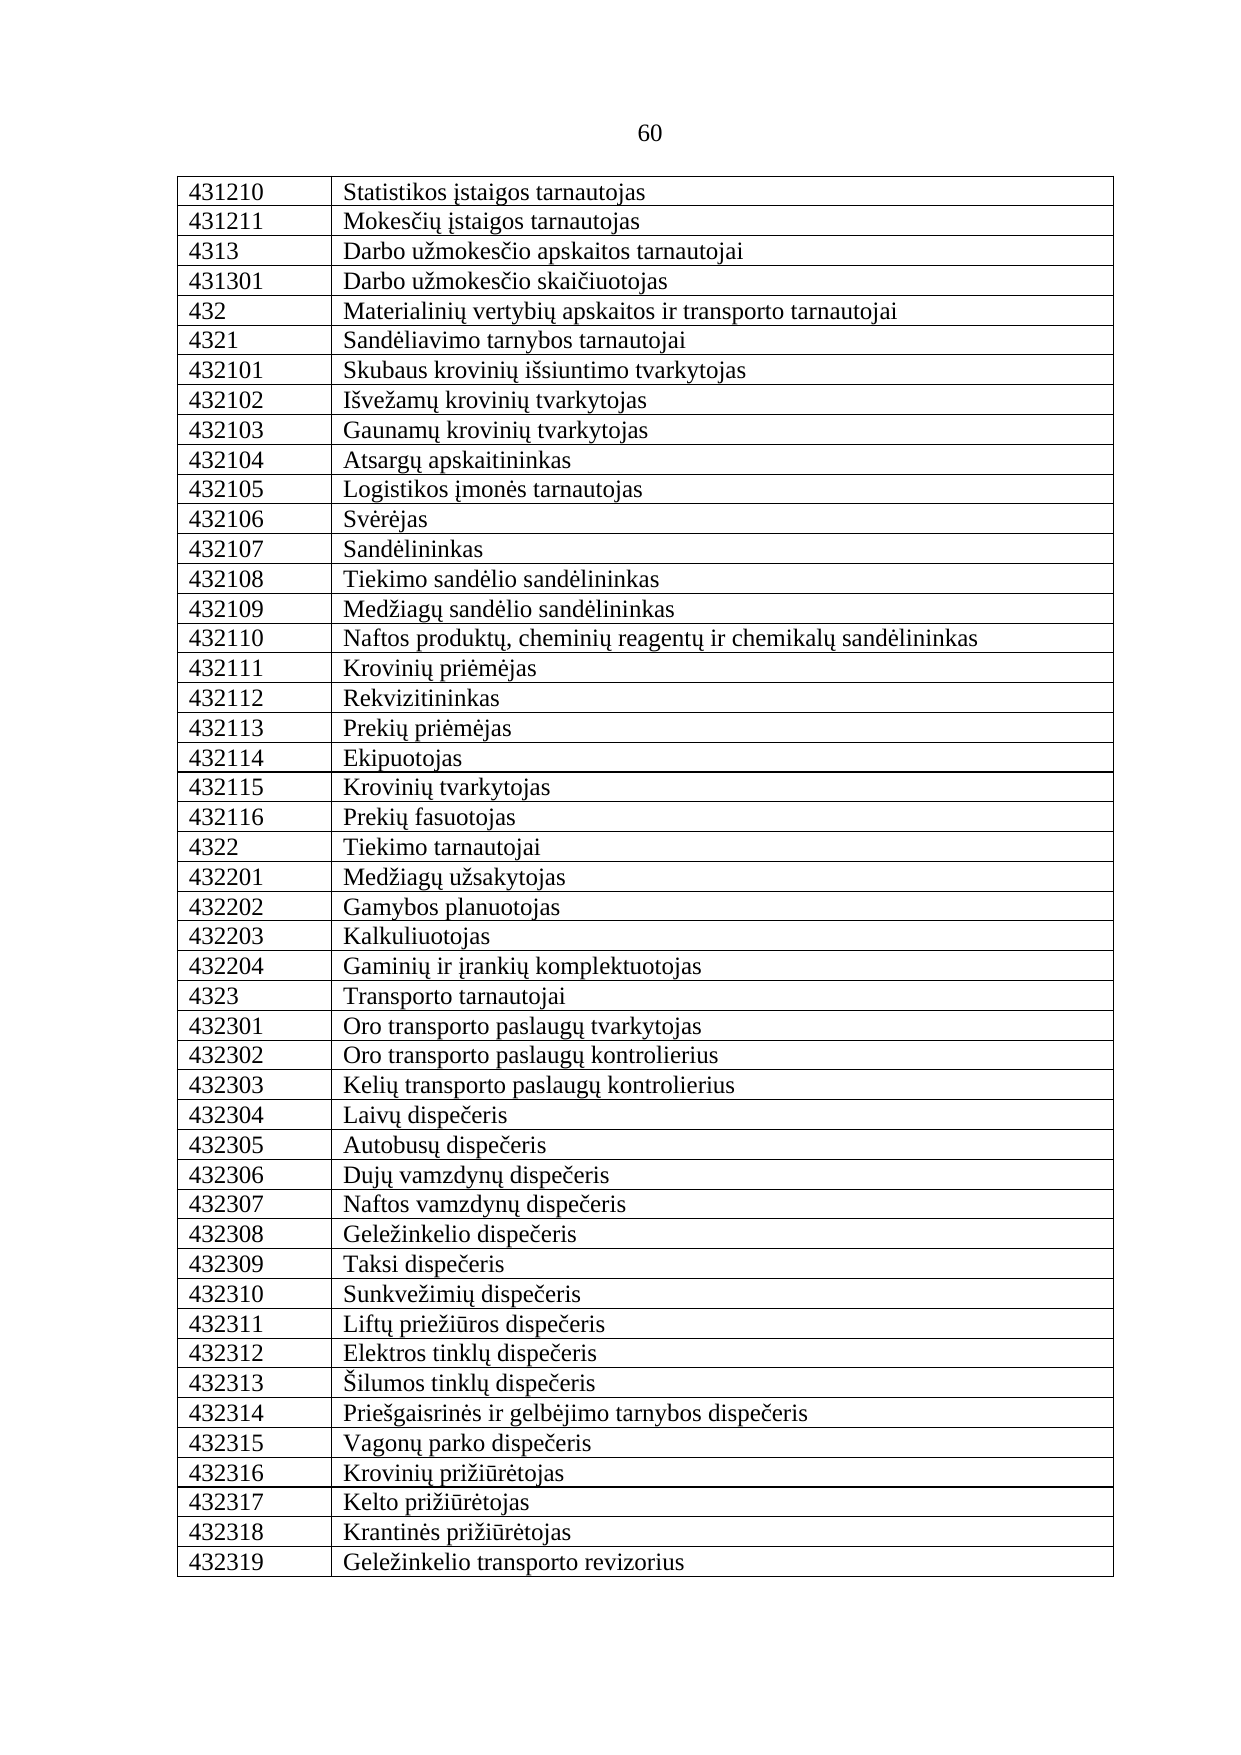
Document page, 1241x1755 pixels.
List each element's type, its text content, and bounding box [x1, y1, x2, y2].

table_cell [1114, 891, 1119, 920]
table_cell 432107 [178, 534, 331, 563]
table_cell 432110 [178, 624, 331, 652]
table_cell 432310 [178, 1279, 331, 1308]
table_cell Kalkuliuotojas [332, 921, 1113, 950]
table_cell Krovinių priėmėjas [332, 653, 1113, 682]
table_cell Dujų vamzdynų dispečeris [332, 1160, 1113, 1188]
table_cell [1114, 1486, 1119, 1516]
table_cell Gaminių ir įrankių komplektuotojas [332, 951, 1113, 980]
table_cell 432103 [178, 415, 331, 444]
table_cell [1114, 831, 1119, 861]
table_cell 431211 [178, 206, 331, 235]
table_cell Šilumos tinklų dispečeris [332, 1368, 1113, 1397]
table_cell 432314 [178, 1398, 331, 1427]
table_cell [1114, 176, 1119, 205]
table_cell Tiekimo tarnautojai [332, 832, 1113, 861]
table_cell Medžiagų sandėlio sandėlininkas [332, 594, 1113, 622]
table_cell Krantinės prižiūrėtojas [332, 1517, 1113, 1546]
table_cell [1114, 414, 1119, 444]
table_cell [1114, 1248, 1119, 1278]
table_cell 432202 [178, 892, 331, 920]
table_cell 432116 [178, 802, 331, 831]
table_cell [1114, 1397, 1119, 1427]
table_cell Sandėliavimo tarnybos tarnautojai [332, 326, 1113, 354]
table_cell 432112 [178, 683, 331, 712]
table_cell 432105 [178, 475, 331, 503]
table_cell 432303 [178, 1070, 331, 1099]
table_cell Taksi dispečeris [332, 1249, 1113, 1278]
table_cell Tiekimo sandėlio sandėlininkas [332, 564, 1113, 593]
table_cell [1114, 444, 1119, 473]
table_cell Prekių priėmėjas [332, 713, 1113, 742]
table_cell 432312 [178, 1339, 331, 1367]
table_cell 4322 [178, 832, 331, 861]
table_cell [1114, 1218, 1119, 1248]
table_cell [1114, 1427, 1119, 1457]
table_cell 432302 [178, 1041, 331, 1069]
table_cell 432301 [178, 1011, 331, 1039]
table_cell Geležinkelio transporto revizorius [332, 1547, 1113, 1576]
table_cell Atsargų apskaitininkas [332, 445, 1113, 473]
table_cell 432306 [178, 1160, 331, 1188]
table_cell 432108 [178, 564, 331, 593]
table_cell [1114, 474, 1119, 503]
table_cell [1114, 712, 1119, 742]
table_cell 432115 [178, 773, 331, 801]
table_cell Išvežamų krovinių tvarkytojas [332, 385, 1113, 414]
table_cell 432102 [178, 385, 331, 414]
table_cell Liftų priežiūros dispečeris [332, 1309, 1113, 1337]
table_cell [1114, 503, 1119, 533]
table_cell [1114, 771, 1119, 801]
table_cell [1114, 980, 1119, 1010]
table_cell [1114, 563, 1119, 593]
table_cell 432308 [178, 1219, 331, 1248]
table_cell 432101 [178, 355, 331, 384]
table_cell 431301 [178, 266, 331, 295]
table_cell 4313 [178, 236, 331, 265]
table_cell Rekvizitininkas [332, 683, 1113, 712]
table_cell [1114, 235, 1119, 265]
table_cell 432317 [178, 1488, 331, 1516]
table_cell Oro transporto paslaugų tvarkytojas [332, 1011, 1113, 1039]
table_cell Mokesčių įstaigos tarnautojas [332, 206, 1113, 235]
table_cell Naftos vamzdynų dispečeris [332, 1190, 1113, 1218]
table_cell [1114, 742, 1119, 771]
table_cell Darbo užmokesčio skaičiuotojas [332, 266, 1113, 295]
table_cell [1114, 384, 1119, 414]
table_cell 432311 [178, 1309, 331, 1337]
table_cell [1114, 682, 1119, 712]
table_cell [1114, 1040, 1119, 1069]
table_cell 432104 [178, 445, 331, 473]
table_cell 432 [178, 296, 331, 324]
table_cell Prekių fasuotojas [332, 802, 1113, 831]
table_cell [1114, 1129, 1119, 1159]
table_cell Kelto prižiūrėtojas [332, 1488, 1113, 1516]
table_cell [1114, 1069, 1119, 1099]
table_cell 431210 [178, 177, 331, 205]
table_cell [1114, 1308, 1119, 1337]
table_cell [1114, 1367, 1119, 1397]
table_cell Materialinių vertybių apskaitos ir transporto tarnautojai [332, 296, 1113, 324]
table_cell 432305 [178, 1130, 331, 1159]
table_cell 432109 [178, 594, 331, 622]
table_cell [1114, 533, 1119, 563]
table_cell [1114, 1338, 1119, 1367]
table_cell 432106 [178, 504, 331, 533]
table_cell Ekipuotojas [332, 743, 1113, 771]
table_cell [1114, 920, 1119, 950]
table_cell 432201 [178, 862, 331, 891]
table_cell Priešgaisrinės ir gelbėjimo tarnybos dispečeris [332, 1398, 1113, 1427]
table_cell Oro transporto paslaugų kontrolierius [332, 1041, 1113, 1069]
table_cell Kelių transporto paslaugų kontrolierius [332, 1070, 1113, 1099]
table_cell [1114, 623, 1119, 652]
table_cell [1114, 1159, 1119, 1188]
table_cell 432315 [178, 1428, 331, 1457]
table_cell Darbo užmokesčio apskaitos tarnautojai [332, 236, 1113, 265]
table_cell Sandėlininkas [332, 534, 1113, 563]
table_cell [1114, 1278, 1119, 1308]
table_cell Logistikos įmonės tarnautojas [332, 475, 1113, 503]
table_cell 432304 [178, 1100, 331, 1129]
table_cell [1114, 801, 1119, 831]
table_cell [1114, 1189, 1119, 1218]
table_cell 432319 [178, 1547, 331, 1576]
table_cell [1114, 861, 1119, 891]
table_cell Transporto tarnautojai [332, 981, 1113, 1010]
table_cell Naftos produktų, cheminių reagentų ir chemikalų sandėlininkas [332, 624, 1113, 652]
table_cell [1114, 1516, 1119, 1546]
table_cell [1114, 1546, 1119, 1576]
table_cell [1114, 205, 1119, 235]
table_cell Vagonų parko dispečeris [332, 1428, 1113, 1457]
table_cell [1114, 354, 1119, 384]
table_cell Geležinkelio dispečeris [332, 1219, 1113, 1248]
table_cell Krovinių prižiūrėtojas [332, 1458, 1113, 1486]
table_cell 432309 [178, 1249, 331, 1278]
table_cell [1114, 1099, 1119, 1129]
table_cell [1114, 950, 1119, 980]
table_cell 432111 [178, 653, 331, 682]
table_cell 4321 [178, 326, 331, 354]
table_cell Gamybos planuotojas [332, 892, 1113, 920]
table_cell Laivų dispečeris [332, 1100, 1113, 1129]
table_cell 4323 [178, 981, 331, 1010]
table_cell [1114, 295, 1119, 324]
table_cell 432204 [178, 951, 331, 980]
table_cell Gaunamų krovinių tvarkytojas [332, 415, 1113, 444]
table_cell Krovinių tvarkytojas [332, 773, 1113, 801]
table_cell 432114 [178, 743, 331, 771]
table_cell Autobusų dispečeris [332, 1130, 1113, 1159]
table_cell Medžiagų užsakytojas [332, 862, 1113, 891]
table_cell [1114, 1010, 1119, 1039]
table_cell Sunkvežimių dispečeris [332, 1279, 1113, 1308]
table_cell Svėrėjas [332, 504, 1113, 533]
table_cell 432316 [178, 1458, 331, 1486]
table_cell Skubaus krovinių išsiuntimo tvarkytojas [332, 355, 1113, 384]
table_cell Statistikos įstaigos tarnautojas [332, 177, 1113, 205]
table_cell [1114, 593, 1119, 622]
table_cell [1114, 265, 1119, 295]
table_cell Elektros tinklų dispečeris [332, 1339, 1113, 1367]
table_cell 432313 [178, 1368, 331, 1397]
table_cell 432203 [178, 921, 331, 950]
table_cell [1114, 652, 1119, 682]
table_cell 432113 [178, 713, 331, 742]
table_cell 432318 [178, 1517, 331, 1546]
table_cell 432307 [178, 1190, 331, 1218]
table_cell [1114, 1457, 1119, 1486]
table_cell [1114, 325, 1119, 354]
